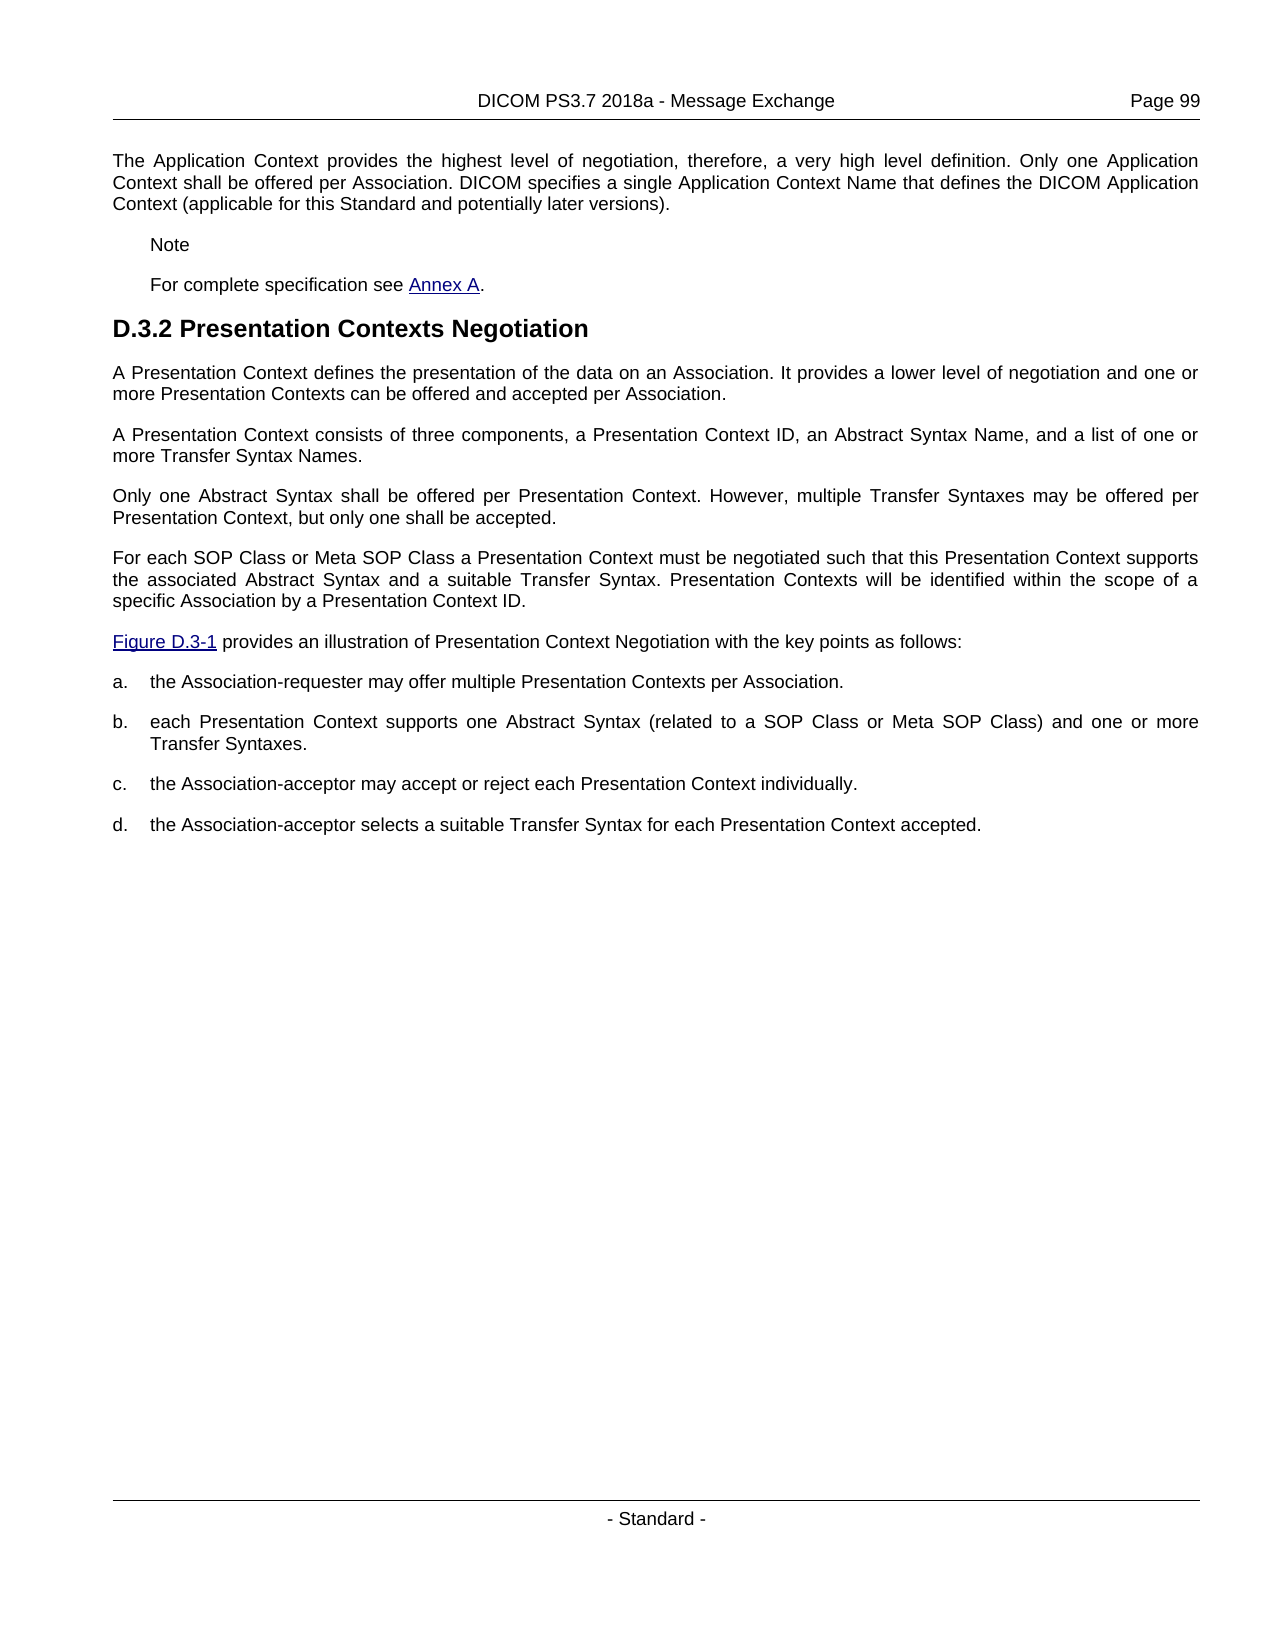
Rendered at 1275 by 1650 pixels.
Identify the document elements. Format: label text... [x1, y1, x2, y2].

text Figure D.3-1 provides an illustration of Presentation Context Negotiation with the key points as follows: [112, 631, 1200, 652]
list the Association-requester may offer multiple Presentation Contexts per Association. [112, 671, 1200, 692]
text A Presentation Context consists of three components, a Presentation Context ID, an Abstract Syntax Name, and a list of one or more Transfer Syntax Names. [112, 423, 1200, 467]
text Note [150, 233, 1162, 255]
text For each SOP Class or Meta SOP Class a Presentation Context must be negotiated such that this Presentation Context supports the associated Abstract Syntax and a suitable Transfer Syntax. Presentation Contexts will be identified within the scope of a specific Association by a Presentation Context ID. [112, 547, 1200, 612]
list each Presentation Context supports one Abstract Syntax (related to a SOP Class or Meta SOP Class) and one or more Transfer Syntaxes. [112, 711, 1200, 754]
list the Association-acceptor selects a suitable Transfer Syntax for each Presentation Context accepted. [112, 813, 1200, 835]
text For complete specification see Annex A. [150, 274, 1162, 295]
text Only one Abstract Syntax shall be offered per Presentation Context. However, multiple Transfer Syntaxes may be offered per Presentation Context, but only one shall be accepted. [112, 485, 1200, 528]
text The Application Context provides the highest level of negotiation, therefore, a very high level definition. Only one Application Context shall be offered per Association. DICOM specifies a single Application Context Name that defines the DICOM Application Context (applicable for this Standard and potentially later versions). [112, 150, 1200, 215]
text D.3.2 Presentation Contexts Negotiation [112, 314, 1200, 343]
list the Association-acceptor may accept or reject each Presentation Context individually. [112, 773, 1200, 795]
text A Presentation Context defines the presentation of the data on an Association. It provides a lower level of negotiation and one or more Presentation Contexts can be offered and accepted per Association. [112, 362, 1200, 405]
